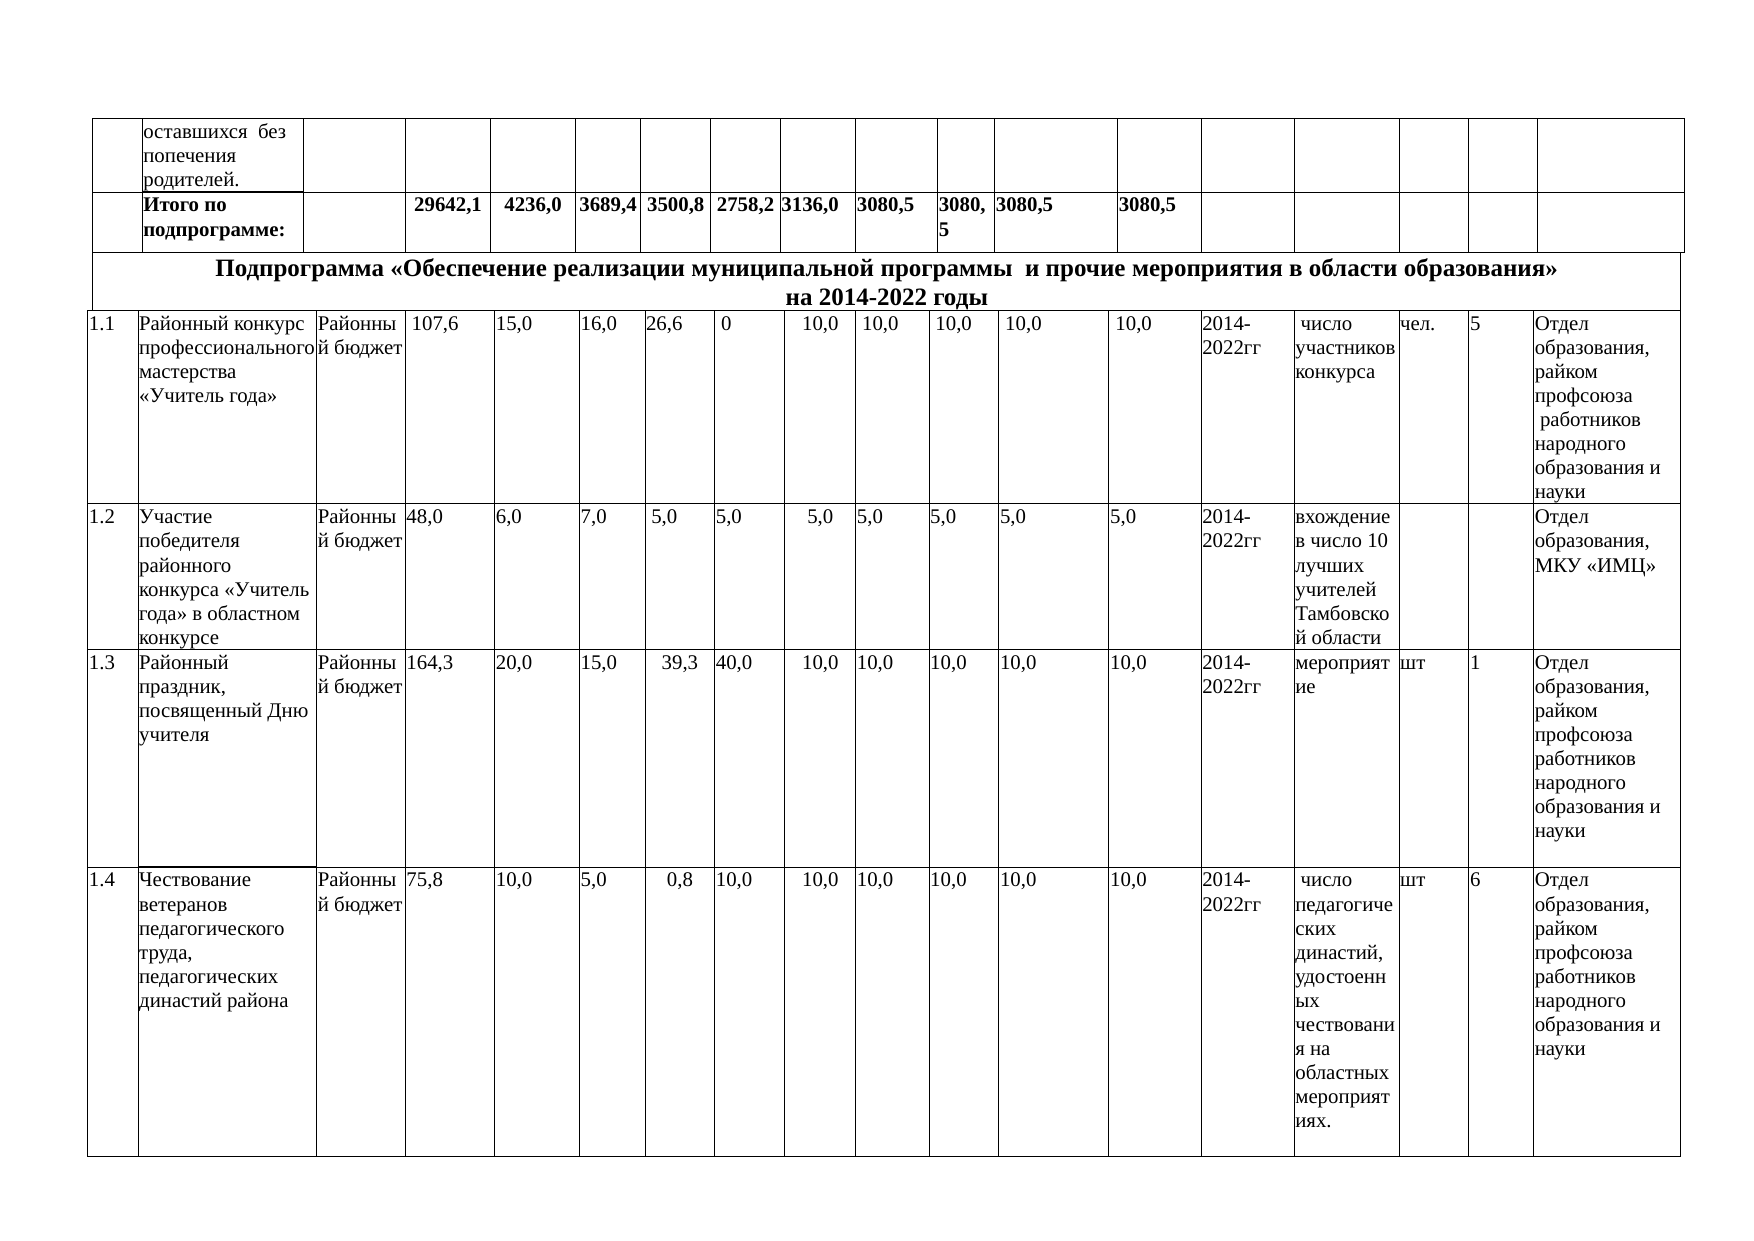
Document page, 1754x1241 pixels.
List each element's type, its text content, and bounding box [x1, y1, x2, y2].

table_cell 10,0 [856, 650, 929, 866]
table_cell [1685, 252, 1691, 310]
table_cell [406, 119, 490, 191]
table_cell 10,0 [785, 868, 855, 1156]
table_cell 20,0 [495, 650, 579, 866]
table_cell шт [1400, 650, 1468, 866]
table_cell шт [1400, 868, 1468, 1156]
table_cell [304, 119, 405, 191]
table_cell [75, 649, 87, 866]
table_cell 5,0 [715, 504, 784, 649]
table_cell [1685, 191, 1691, 252]
table_cell [856, 119, 937, 191]
table_cell [1400, 193, 1468, 252]
table_cell 10,0 [1109, 650, 1201, 866]
table_cell 10,0 [715, 868, 784, 1156]
table_cell [75, 191, 92, 310]
table_cell Итого по подпрограмме: [143, 193, 303, 252]
table_cell 3080,5 [856, 193, 937, 252]
table_cell 26,6 [646, 311, 714, 503]
table_cell 4236,0 [491, 193, 575, 252]
table_cell [304, 193, 405, 252]
table_cell оставшихся без попечения родителей. [143, 119, 303, 191]
table_cell 2014-2022гг [1202, 868, 1294, 1156]
table_cell 6,0 [495, 504, 579, 649]
table_cell 107,6 [406, 311, 494, 503]
table_cell [1685, 503, 1691, 649]
table_cell 2014-2022гг [1202, 650, 1294, 866]
table_cell 75,8 [406, 868, 494, 1156]
table_cell 0 [715, 311, 784, 503]
table_cell 16,0 [580, 311, 645, 503]
table_cell 1.3 [88, 650, 138, 866]
table_cell 10,0 [785, 650, 855, 866]
table_cell 10,0 [495, 868, 579, 1156]
table_cell Участие победителя районного конкурса «Учитель года» в областном конкурсе [139, 504, 316, 649]
table_cell [641, 119, 710, 191]
table_cell 1.1 [88, 311, 138, 503]
table_cell [576, 119, 640, 191]
table_cell [1295, 119, 1399, 191]
table_cell 40,0 [715, 650, 784, 866]
table_cell число педагогических династий, удостоенных чествования на областных мероприятиях. [1295, 868, 1399, 1156]
table_cell 5,0 [930, 504, 998, 649]
table_cell 164,3 [406, 650, 494, 866]
table_cell 5,0 [856, 504, 929, 649]
table_cell 10,0 [1109, 311, 1201, 503]
table_cell 3080,5 [1118, 193, 1201, 252]
table_cell [1118, 119, 1201, 191]
table_cell [1685, 118, 1691, 191]
table_cell [1202, 119, 1294, 191]
table_cell [1400, 119, 1468, 191]
table_cell 3500,8 [641, 193, 710, 252]
table_cell 10,0 [999, 868, 1108, 1156]
table_cell [75, 503, 87, 649]
table_cell 5 [1469, 311, 1533, 503]
table_cell 5,0 [580, 868, 645, 1156]
table_cell число участников конкурса [1295, 311, 1399, 503]
table_cell 10,0 [785, 311, 855, 503]
table_cell [711, 119, 780, 191]
table_cell 5,0 [785, 504, 855, 649]
table_cell чел. [1400, 311, 1468, 503]
table_cell Подпрограмма «Обеспечение реализации муниципальной программы и прочие мероприятия в области образования» на 2014-2022 годы [93, 253, 1680, 310]
table_cell 2758,2 [711, 193, 780, 252]
table_cell Районный бюджет [317, 868, 405, 1156]
table_cell 10,0 [930, 650, 998, 866]
table_cell Районный праздник, посвященный Дню учителя [139, 650, 316, 866]
table_cell Отдел образования, райком профсоюза работников народного образования и науки [1534, 868, 1680, 1156]
table_cell [1400, 504, 1468, 649]
table_cell 10,0 [1109, 868, 1201, 1156]
table_cell [491, 119, 575, 191]
table_cell [1469, 193, 1537, 252]
table_cell 1 [1469, 650, 1533, 866]
table_cell [1685, 310, 1691, 503]
table_cell Отдел образования, райком профсоюза работников народного образования и науки [1534, 311, 1680, 503]
table_cell 15,0 [580, 650, 645, 866]
table_cell 5,0 [1109, 504, 1201, 649]
table_cell [93, 119, 142, 191]
table_cell [93, 193, 142, 252]
table_cell 3080,5 [938, 193, 994, 252]
table_cell [781, 119, 855, 191]
table_cell Отдел образования, МКУ «ИМЦ» [1534, 504, 1680, 649]
table_cell 48,0 [406, 504, 494, 649]
table_cell Отдел образования, райком профсоюза работников народного образования и науки [1534, 650, 1680, 866]
table_cell [75, 310, 87, 503]
table_cell 1.4 [88, 868, 138, 1156]
table_cell [1469, 504, 1533, 649]
table_cell 5,0 [646, 504, 714, 649]
table_cell 2014-2022гг [1202, 311, 1294, 503]
table_cell [75, 118, 92, 191]
table_cell 29642,1 [406, 193, 490, 252]
table_cell 10,0 [856, 868, 929, 1156]
table_cell 1.2 [88, 504, 138, 649]
table_cell [938, 119, 994, 191]
table_cell 10,0 [856, 311, 929, 503]
table_cell вхождение в число 10 лучших учителей Тамбовской области [1295, 504, 1399, 649]
table_cell 15,0 [495, 311, 579, 503]
table_cell мероприятие [1295, 650, 1399, 866]
table_cell [1469, 119, 1537, 191]
table_cell [1202, 193, 1294, 252]
table_cell [1685, 866, 1691, 1156]
table_cell Районный бюджет [317, 650, 405, 866]
table_cell [995, 119, 1117, 191]
table_cell 2014-2022гг [1202, 504, 1294, 649]
table_cell 6 [1469, 868, 1533, 1156]
table_cell [1538, 119, 1684, 191]
table_cell Районный бюджет [317, 311, 405, 503]
table_cell 0,8 [646, 868, 714, 1156]
table_cell 3689,4 [576, 193, 640, 252]
table_cell [1538, 193, 1684, 252]
table_cell [75, 866, 87, 1156]
table_cell 3080,5 [995, 193, 1117, 252]
table_cell 3136,0 [781, 193, 855, 252]
table_cell Чествование ветеранов педагогического труда, педагогических династий района [139, 868, 316, 1156]
table_cell 10,0 [930, 868, 998, 1156]
table_cell [1685, 649, 1691, 866]
table_cell 10,0 [999, 311, 1108, 503]
table_cell Районный конкурс профессионального мастерства «Учитель года» [139, 311, 316, 503]
table_cell 39,3 [646, 650, 714, 866]
table_cell 7,0 [580, 504, 645, 649]
table_cell [1295, 193, 1399, 252]
table_cell 10,0 [999, 650, 1108, 866]
table_cell 10,0 [930, 311, 998, 503]
table_cell Районный бюджет [317, 504, 405, 649]
table_cell 5,0 [999, 504, 1108, 649]
